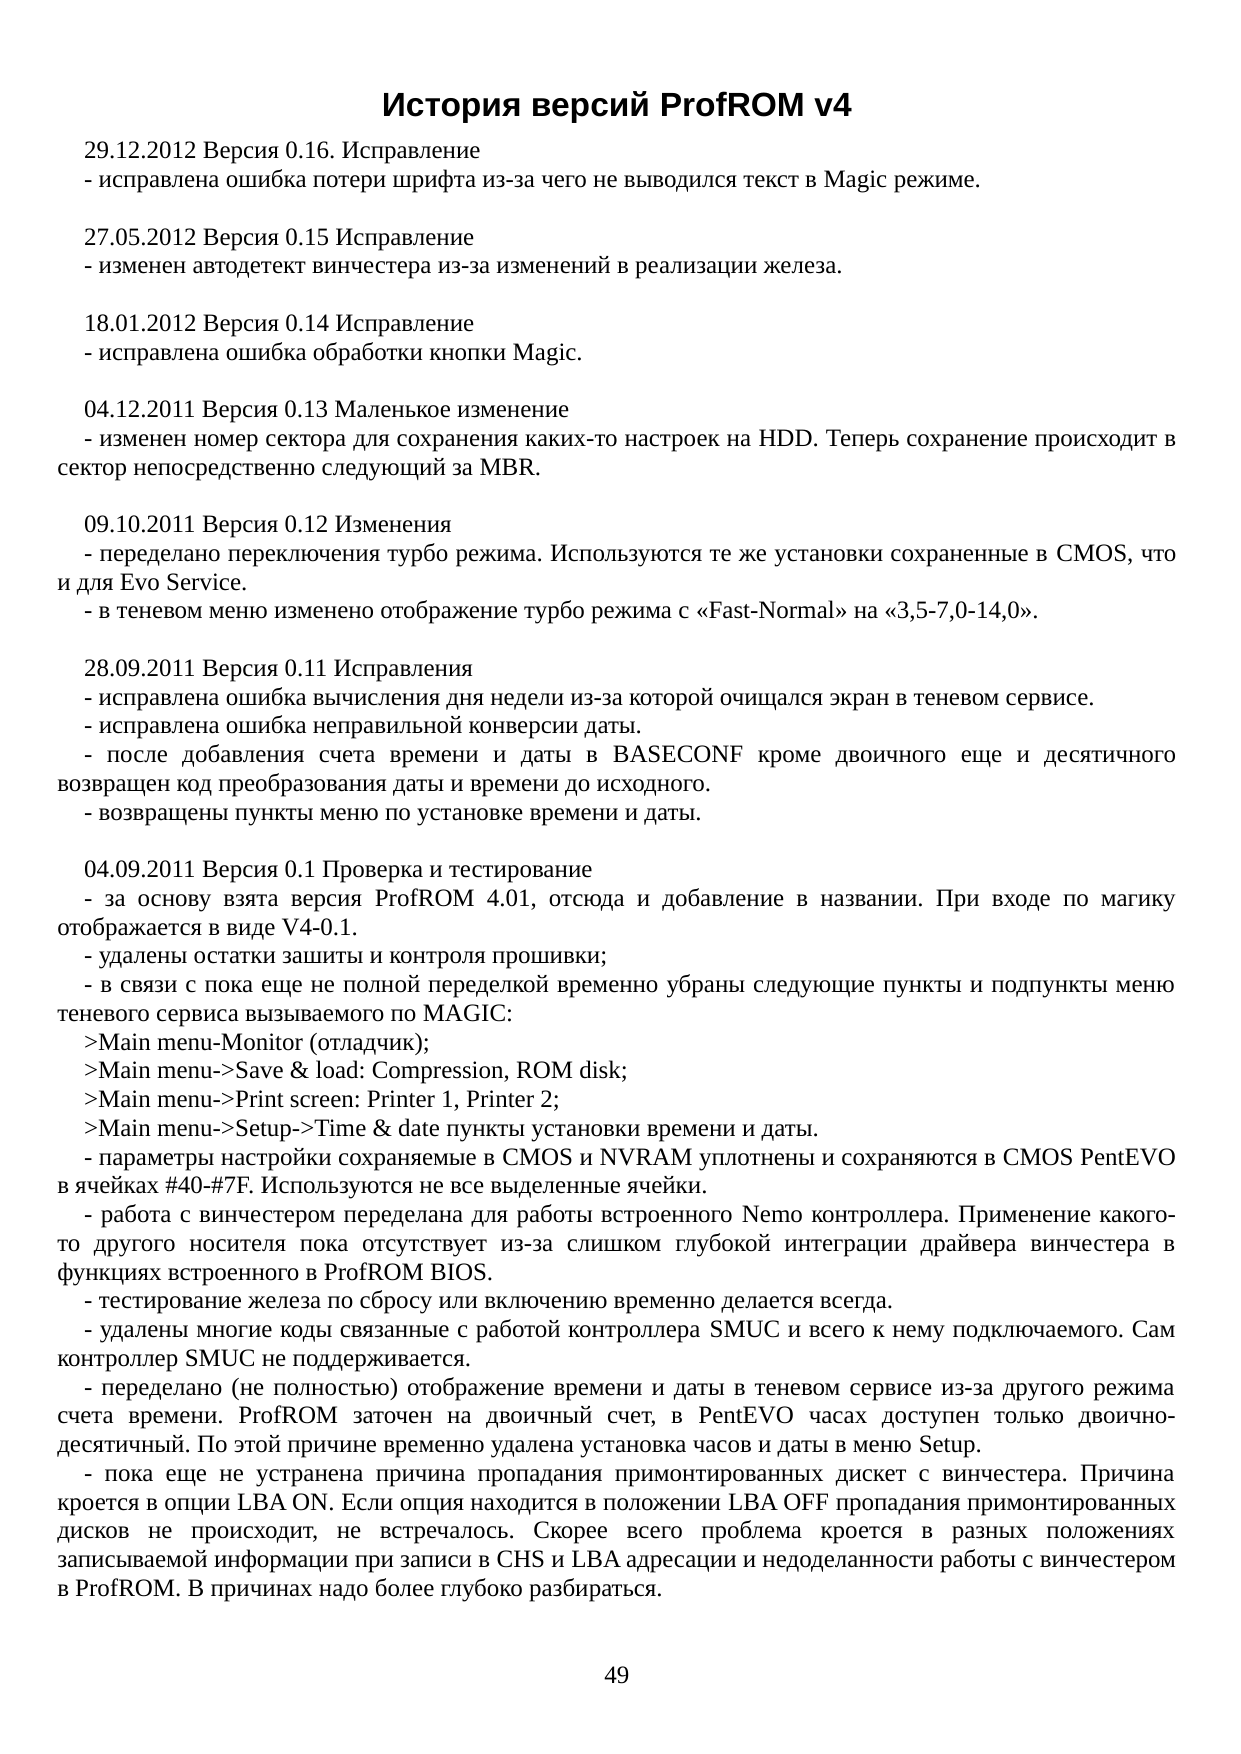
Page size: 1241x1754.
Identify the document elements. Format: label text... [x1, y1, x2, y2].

text 27.05.2012 Версия 0.15 Исправление [57, 222, 1176, 251]
text >Main menu->Print screen: Printer 1, Printer 2; [57, 1084, 1176, 1113]
text 28.09.2011 Версия 0.11 Исправления [57, 653, 1176, 682]
text - за основу взята версия ProfROM 4.01, отсюда и добавление в названии. При входе по магику отображается в виде V4-0.1. [57, 883, 1176, 941]
text >Main menu-Monitor (отладчик); [57, 1027, 1176, 1056]
text 18.01.2012 Версия 0.14 Исправление [57, 308, 1176, 337]
text - в теневом меню изменено отображение турбо режима с «Fast-Normal» на «3,5-7,0-14,0». [57, 596, 1176, 624]
subtitle История версий ProfROM v4 [57, 84, 1176, 123]
text - переделано (не полностью) отображение времени и даты в теневом сервисе из-за другого режима счета времени. ProfROM заточен на двоичный счет, в PentEVO часах доступен только двоично-десятичный. По этой причине временно удалена установка часов и даты в меню Setup. [57, 1372, 1176, 1458]
text - изменен номер сектора для сохранения каких-то настроек на HDD. Теперь сохранение происходит в сектор непосредственно следующий за MBR. [57, 423, 1176, 481]
text - исправлена ошибка вычисления дня недели из-за которой очищался экран в теневом сервисе. [57, 682, 1176, 711]
text - удалены многие коды связанные с работой контроллера SMUC и всего к нему подключаемого. Сам контроллер SMUC не поддерживается. [57, 1314, 1176, 1372]
text >Main menu->Save & load: Compression, ROM disk; [57, 1056, 1176, 1084]
text - изменен автодетект винчестера из-за изменений в реализации железа. [57, 251, 1176, 279]
text - параметры настройки сохраняемые в CMOS и NVRAM уплотнены и сохраняются в CMOS PentEVO в ячейках #40-#7F. Используются не все выделенные ячейки. [57, 1142, 1176, 1199]
text - возвращены пункты меню по установке времени и даты. [57, 797, 1176, 826]
text 04.09.2011 Версия 0.1 Проверка и тестирование [57, 854, 1176, 883]
text 09.10.2011 Версия 0.12 Изменения [57, 509, 1176, 538]
text 29.12.2012 Версия 0.16. Исправление [57, 136, 1176, 164]
text - исправлена ошибка неправильной конверсии даты. [57, 711, 1176, 739]
text - пока еще не устранена причина пропадания примонтированных дискет с винчестера. Причина кроется в опции LBA ON. Если опция находится в положении LBA OFF пропадания примонтированных дисков не происходит, не встречалось. Скорее всего проблема кроется в разных положениях записываемой информации при записи в CHS и LBA адресации и недоделанности работы с винчестером в ProfROM. В причинах надо более глубоко разбираться. [57, 1458, 1176, 1602]
text - удалены остатки зашиты и контроля прошивки; [57, 941, 1176, 969]
text - после добавления счета времени и даты в BASECONF кроме двоичного еще и десятичного возвращен код преобразования даты и времени до исходного. [57, 739, 1176, 797]
text - исправлена ошибка обработки кнопки Magic. [57, 337, 1176, 366]
text - работа с винчестером переделана для работы встроенного Nemo контроллера. Применение какого-то другого носителя пока отсутствует из-за слишком глубокой интеграции драйвера винчестера в функциях встроенного в ProfROM BIOS. [57, 1199, 1176, 1286]
text - тестирование железа по сбросу или включению временно делается всегда. [57, 1286, 1176, 1314]
text - переделано переключения турбо режима. Используются те же установки сохраненные в CMOS, что и для Evo Service. [57, 538, 1176, 596]
text - в связи с пока еще не полной переделкой временно убраны следующие пункты и подпункты меню теневого сервиса вызываемого по MAGIC: [57, 969, 1176, 1027]
text - исправлена ошибка потери шрифта из-за чего не выводился текст в Magic режиме. [57, 164, 1176, 193]
text 04.12.2011 Версия 0.13 Маленькое изменение [57, 394, 1176, 423]
text >Main menu->Setup->Time & date пункты установки времени и даты. [57, 1113, 1176, 1142]
